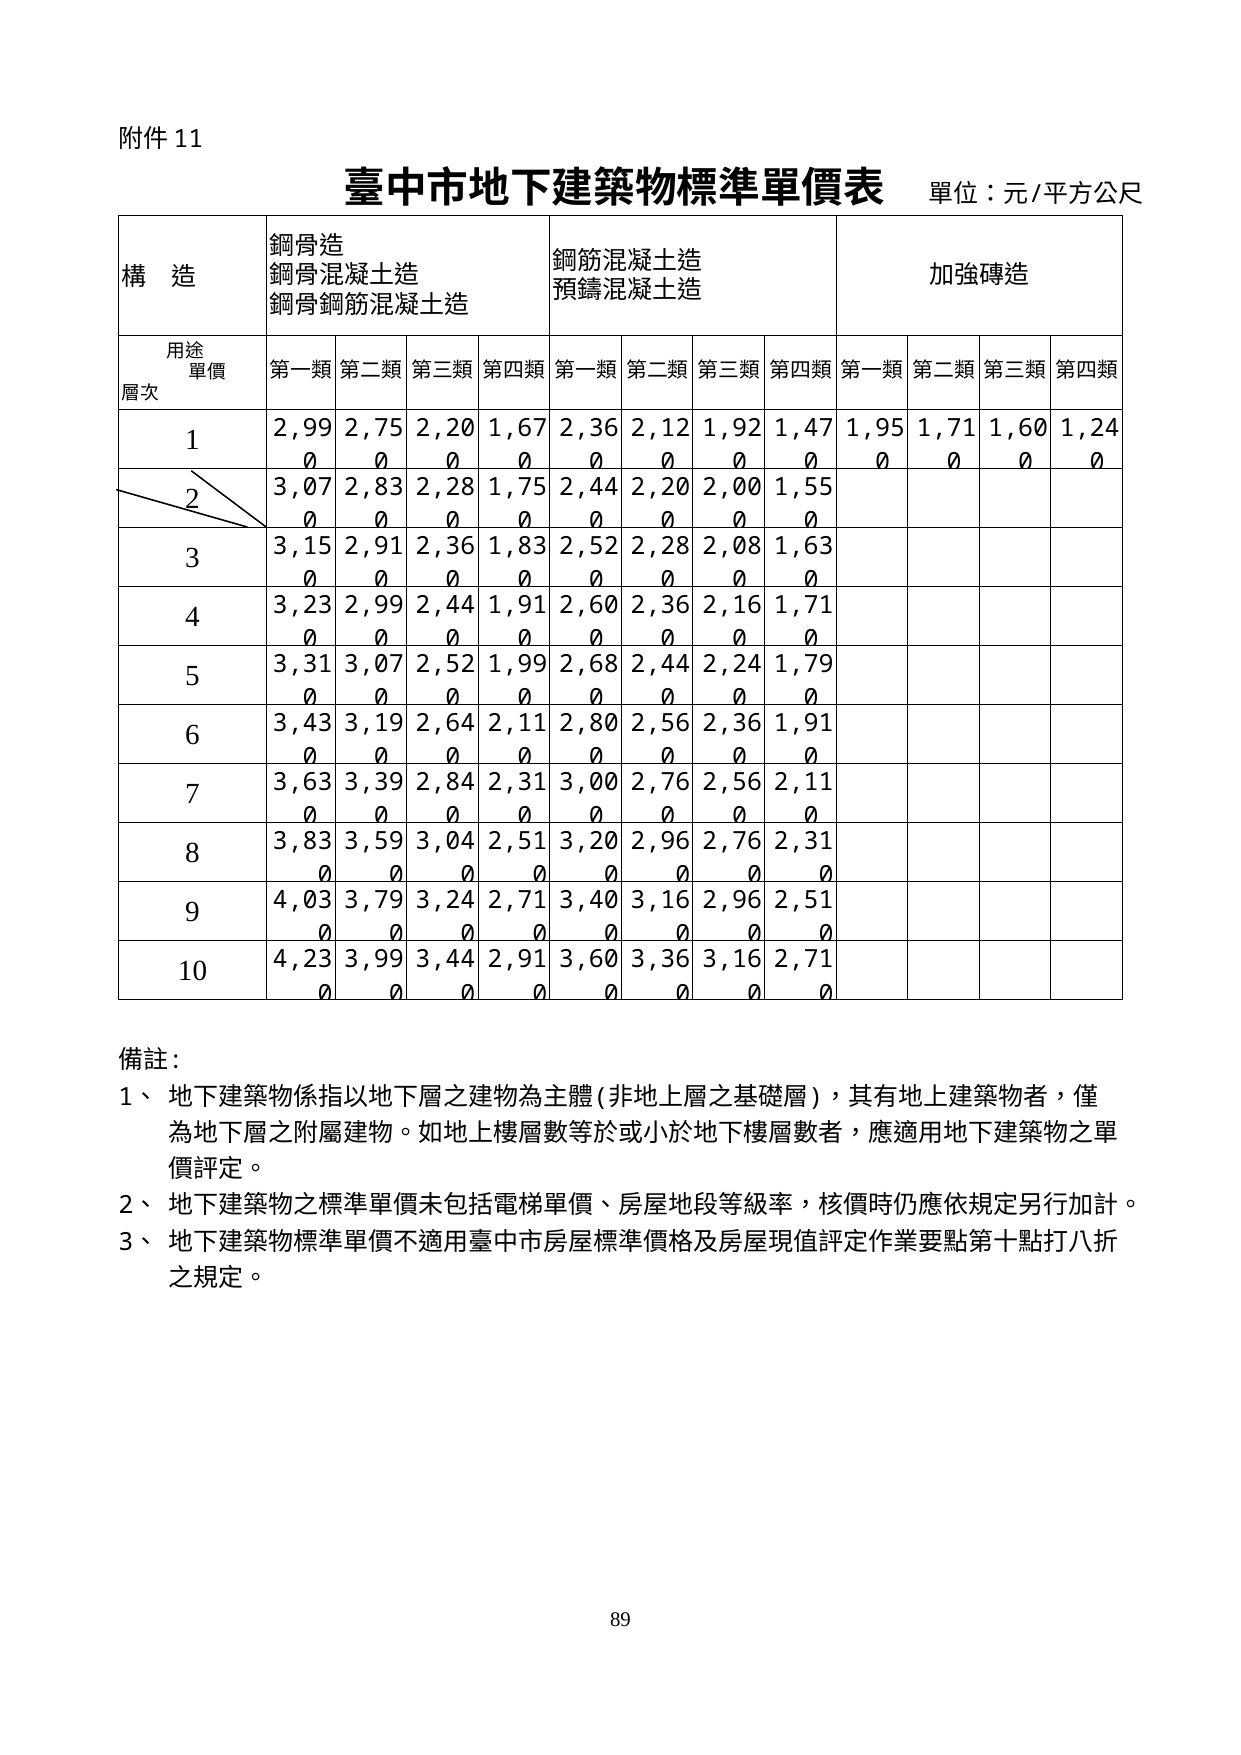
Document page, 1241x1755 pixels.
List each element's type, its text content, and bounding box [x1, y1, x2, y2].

table_cell 3,070 [336, 646, 406, 704]
list 地下建築物標準單價不適用臺中市房屋標準價格及房屋現值評定作業要點第十點打八折之規定。 [118, 1221, 1122, 1294]
table_cell [908, 823, 979, 881]
table_cell 1,950 [837, 410, 907, 468]
table_cell 2,360 [622, 587, 692, 645]
table_cell 3,360 [622, 941, 692, 999]
table_cell 3,790 [336, 882, 406, 940]
text 備註: [118, 1040, 1122, 1076]
table_cell [837, 764, 907, 822]
table_cell 2,110 [765, 764, 836, 822]
table_cell [837, 646, 907, 704]
table_cell 1 [119, 410, 266, 468]
table_cell 2,560 [622, 705, 692, 763]
table_cell 8 [119, 823, 266, 881]
table_cell 2,710 [765, 941, 836, 999]
table_cell [980, 941, 1050, 999]
table_cell 3,310 [267, 646, 335, 704]
table_cell 1,710 [765, 587, 836, 645]
table_cell 3,230 [267, 587, 335, 645]
table_cell [837, 941, 907, 999]
table_cell 1,990 [479, 646, 549, 704]
table_cell [1051, 823, 1122, 881]
table_cell 4,230 [267, 941, 335, 999]
table_cell 2,440 [407, 587, 478, 645]
table_cell [1051, 882, 1122, 940]
table_cell 第四類 [765, 336, 836, 408]
table_cell 2,960 [622, 823, 692, 881]
table_cell 3,400 [550, 882, 621, 940]
table_cell 3,000 [550, 764, 621, 822]
table_cell 2,310 [479, 764, 549, 822]
table_cell 1,240 [1051, 410, 1122, 468]
table_cell [908, 528, 979, 586]
table_cell 1,830 [479, 528, 549, 586]
table_cell 5 [119, 646, 266, 704]
table_cell 2,800 [550, 705, 621, 763]
table_cell 2,520 [550, 528, 621, 586]
table_cell [1051, 587, 1122, 645]
table_cell [1051, 764, 1122, 822]
table_cell 2,110 [479, 705, 549, 763]
table_cell [908, 646, 979, 704]
table_cell [908, 941, 979, 999]
table_cell [908, 882, 979, 940]
table_cell 3,190 [336, 705, 406, 763]
table_cell 1,920 [693, 410, 764, 468]
table_cell 2,710 [479, 882, 549, 940]
table_cell [980, 705, 1050, 763]
list 地下建築物係指以地下層之建物為主體(非地上層之基礎層)，其有地上建築物者，僅為地下層之附屬建物。如地上樓層數等於或小於地下樓層數者，應適用地下建築物之單價評定。 [118, 1076, 1122, 1185]
table_cell [837, 528, 907, 586]
table_cell 2,910 [479, 941, 549, 999]
table_cell 9 [119, 882, 266, 940]
table_cell 2,280 [622, 528, 692, 586]
table_cell 3,160 [693, 941, 764, 999]
table_cell 3,440 [407, 941, 478, 999]
text 附件11 [118, 118, 1122, 154]
table_cell [1051, 469, 1122, 527]
table_cell 3,430 [267, 705, 335, 763]
table_cell 2,120 [622, 410, 692, 468]
table_cell 2,080 [693, 528, 764, 586]
table_cell [837, 587, 907, 645]
table_cell 2,000 [693, 469, 764, 527]
table_cell [908, 587, 979, 645]
table_cell 3,070 [267, 469, 335, 527]
table_cell 3,200 [550, 823, 621, 881]
table_cell 2,280 [407, 469, 478, 527]
table_cell 第四類 [479, 336, 549, 408]
table_cell 2,510 [479, 823, 549, 881]
table_cell 10 [119, 941, 266, 999]
table_cell 3,390 [336, 764, 406, 822]
table_header 鋼骨造 鋼骨混凝土造 鋼骨鋼筋混凝土造 [267, 216, 549, 334]
table_cell 第三類 [693, 336, 764, 408]
table_cell 2,760 [693, 823, 764, 881]
table_cell 第一類 [267, 336, 335, 408]
table_cell 1,550 [765, 469, 836, 527]
table_cell 1,790 [765, 646, 836, 704]
table_cell 1,630 [765, 528, 836, 586]
table_cell 第四類 [1051, 336, 1122, 408]
table_cell 2,750 [336, 410, 406, 468]
table_cell [908, 764, 979, 822]
table_cell 7 [119, 764, 266, 822]
table_cell [980, 528, 1050, 586]
text 臺中市地下建築物標準單價表 單位：元/平方公尺 [118, 154, 1194, 215]
table_cell 2,510 [765, 882, 836, 940]
table_cell 6 [119, 705, 266, 763]
table_cell 2,990 [336, 587, 406, 645]
table_cell 2,440 [622, 646, 692, 704]
table_cell 第三類 [980, 336, 1050, 408]
table_cell [1051, 528, 1122, 586]
table_cell 用途 單價 層次 [119, 336, 266, 408]
table_cell 2,600 [550, 587, 621, 645]
table_cell 3,600 [550, 941, 621, 999]
table_cell 2,360 [693, 705, 764, 763]
list 地下建築物之標準單價未包括電梯單價、房屋地段等級率，核價時仍應依規定另行加計。 [118, 1185, 1122, 1221]
table_header 構 造 [119, 216, 266, 334]
table_cell 2,200 [407, 410, 478, 468]
table_cell [980, 882, 1050, 940]
table_cell 3,590 [336, 823, 406, 881]
table_cell 2,440 [550, 469, 621, 527]
table_cell 1,910 [479, 587, 549, 645]
table_cell 3,830 [267, 823, 335, 881]
table_cell 2,840 [407, 764, 478, 822]
table_cell 2,360 [550, 410, 621, 468]
table_cell 2,680 [550, 646, 621, 704]
table_cell [1051, 941, 1122, 999]
table_cell 2,990 [267, 410, 335, 468]
table_cell 3,990 [336, 941, 406, 999]
table_cell 3,630 [267, 764, 335, 822]
table_cell 2,360 [407, 528, 478, 586]
table_cell 1,710 [908, 410, 979, 468]
table_cell 3,150 [267, 528, 335, 586]
table_cell 2,520 [407, 646, 478, 704]
table_cell 2,240 [693, 646, 764, 704]
table_header 鋼筋混凝土造 預鑄混凝土造 [550, 216, 836, 334]
table_cell 1,600 [980, 410, 1050, 468]
table_cell [837, 705, 907, 763]
table_cell 2,160 [693, 587, 764, 645]
table_cell 2,830 [336, 469, 406, 527]
table_cell 第二類 [622, 336, 692, 408]
table_cell 2 [119, 469, 266, 527]
table_cell 1,750 [479, 469, 549, 527]
table_cell 2,640 [407, 705, 478, 763]
table_cell 3,240 [407, 882, 478, 940]
table_cell 2,960 [693, 882, 764, 940]
table_cell 3 [119, 528, 266, 586]
table_cell [980, 823, 1050, 881]
table_cell 第二類 [336, 336, 406, 408]
table_cell [837, 823, 907, 881]
table_cell [837, 469, 907, 527]
table_cell 第一類 [550, 336, 621, 408]
table_cell 2,200 [622, 469, 692, 527]
table_cell 第三類 [407, 336, 478, 408]
table_cell 第一類 [837, 336, 907, 408]
table_cell [980, 764, 1050, 822]
table_cell 3,160 [622, 882, 692, 940]
table_cell [1051, 646, 1122, 704]
table_cell [1051, 705, 1122, 763]
table_cell [837, 882, 907, 940]
table_cell 4,030 [267, 882, 335, 940]
table_cell [980, 469, 1050, 527]
table_cell [908, 705, 979, 763]
table_header 加強磚造 [837, 216, 1122, 334]
table_cell 1,670 [479, 410, 549, 468]
table_cell 2,310 [765, 823, 836, 881]
table_cell 4 [119, 587, 266, 645]
table_cell 2,910 [336, 528, 406, 586]
table_cell 3,040 [407, 823, 478, 881]
table_cell [980, 646, 1050, 704]
table_cell 1,470 [765, 410, 836, 468]
table_cell 2,560 [693, 764, 764, 822]
table_cell 2,760 [622, 764, 692, 822]
table_cell [908, 469, 979, 527]
table_cell 第二類 [908, 336, 979, 408]
table_cell 1,910 [765, 705, 836, 763]
table_cell [980, 587, 1050, 645]
